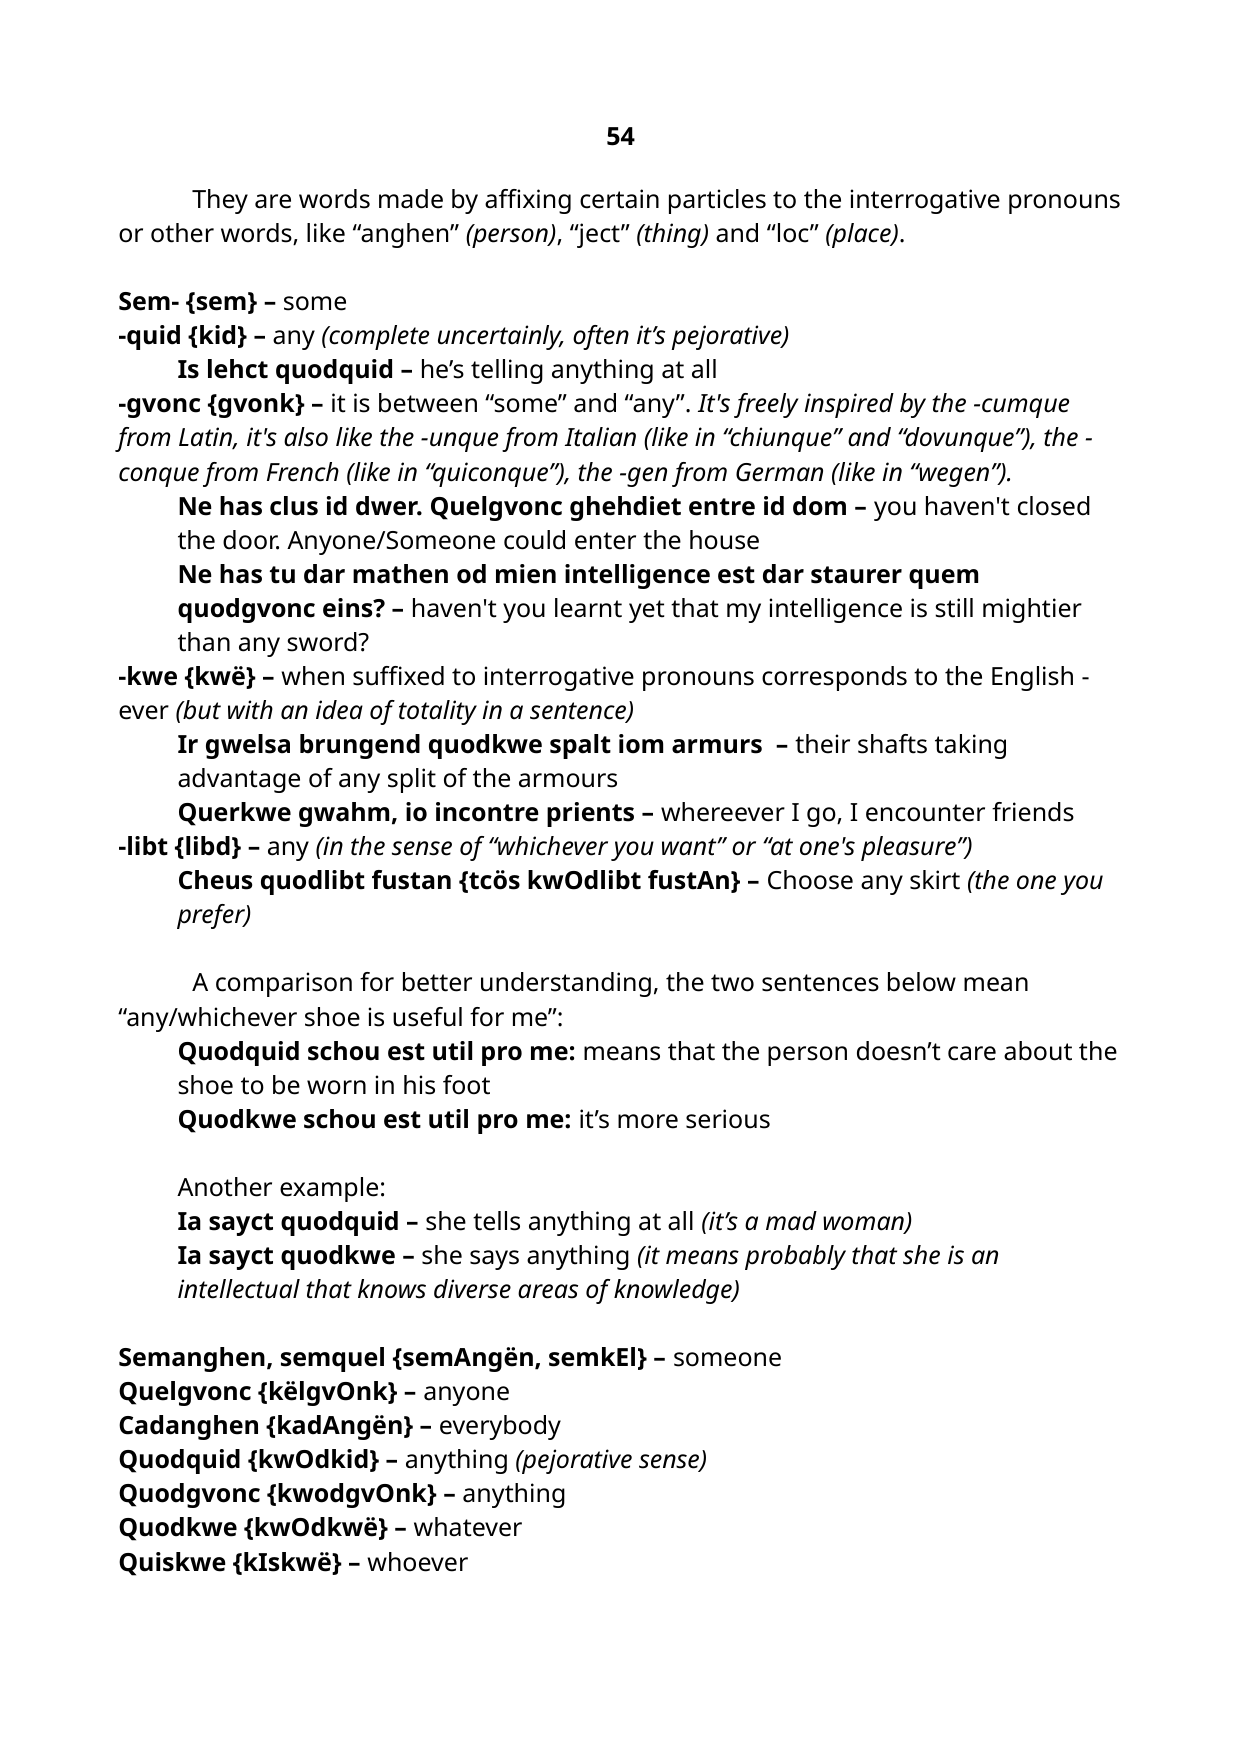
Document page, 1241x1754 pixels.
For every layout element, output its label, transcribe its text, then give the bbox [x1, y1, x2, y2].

text Quelgvonc {këlgvOnk} – anyone [118, 1374, 1123, 1408]
text They are words made by affixing certain particles to the interrogative pronouns or other words, like “anghen” (person), “ject” (thing) and “loc” (place). [118, 182, 1123, 250]
text Quodkwe schou est util pro me: it’s more serious [177, 1101, 1123, 1135]
text Ne has tu dar mathen od mien intelligence est dar staurer quem quodgvonc eins? – haven't you learnt yet that my intelligence is still mightier than any sword? [177, 556, 1123, 658]
text Sem- {sem} – some [118, 284, 1123, 318]
text -quid {kid} – any (complete uncertainly, often it’s pejorative) [118, 318, 1123, 352]
text -libt {libd} – any (in the sense of “whichever you want” or “at one's pleasure”) [118, 829, 1123, 863]
text Cadanghen {kadAngën} – everybody [118, 1408, 1123, 1442]
text Quiskwe {kIskwë} – whoever [118, 1544, 1123, 1578]
text Ir gwelsa brungend quodkwe spalt iom armurs – their shafts taking advantage of any split of the armours [177, 727, 1123, 795]
text Quodquid {kwOdkid} – anything (pejorative sense) [118, 1442, 1123, 1476]
text A comparison for better understanding, the two sentences below mean “any/whichever shoe is useful for me”: [118, 965, 1123, 1033]
text -kwe {kwë} – when suffixed to interrogative pronouns corresponds to the English -ever (but with an idea of totality in a sentence) [118, 658, 1123, 727]
text Ia sayct quodquid – she tells anything at all (it’s a mad woman) [177, 1203, 1123, 1238]
text Quodquid schou est util pro me: means that the person doesn’t care about the shoe to be worn in his foot [177, 1033, 1123, 1101]
text Querkwe gwahm, io incontre prients – whereever I go, I encounter friends [177, 795, 1123, 829]
text Is lehct quodquid – he’s telling anything at all [177, 352, 1123, 386]
text Another example: [177, 1169, 1123, 1203]
text Quodkwe {kwOdkwë} – whatever [118, 1510, 1123, 1544]
text Quodgvonc {kwodgvOnk} – anything [118, 1476, 1123, 1510]
text Cheus quodlibt fustan {tcös kwOdlibt fustAn} – Choose any skirt (the one you prefer) [177, 863, 1123, 931]
text Ne has clus id dwer. Quelgvonc ghehdiet entre id dom – you haven't closed the door. Anyone/Someone could enter the house [177, 488, 1123, 556]
text Ia sayct quodkwe – she says anything (it means probably that she is an intellectual that knows diverse areas of knowledge) [177, 1238, 1123, 1306]
text Semanghen, semquel {semAngën, semkEl} – someone [118, 1340, 1123, 1374]
text -gvonc {gvonk} – it is between “some” and “any”. It's freely inspired by the -cumque from Latin, it's also like the -unque from Italian (like in “chiunque” and “dovunque”), the -conque from French (like in “quiconque”), the -gen from German (like in “wegen”). [118, 386, 1123, 488]
